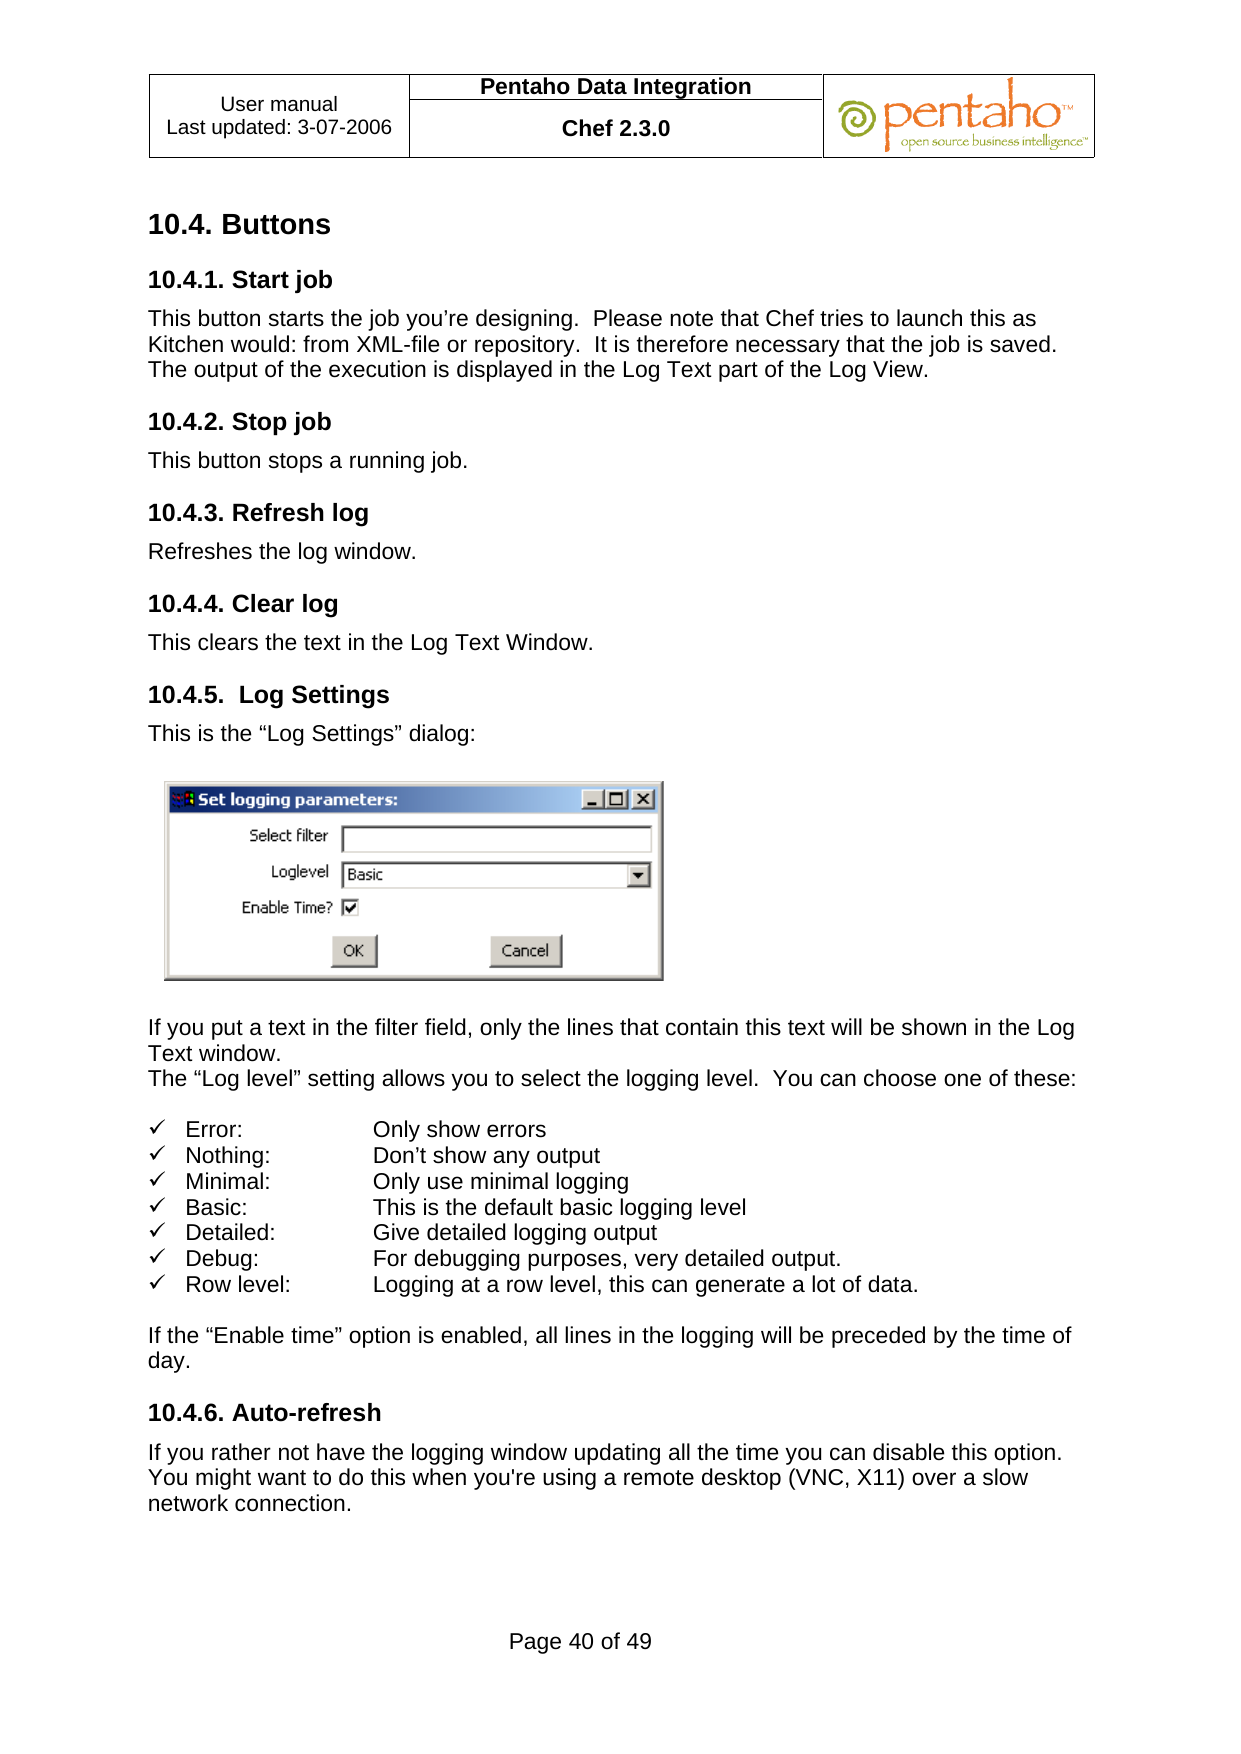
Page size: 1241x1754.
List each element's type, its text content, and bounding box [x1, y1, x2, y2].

text This clears the text in the Log Text Window. [148, 630, 1092, 656]
list Error: Only show errors [148, 1117, 1092, 1143]
list Minimal: Only use minimal logging [148, 1168, 1092, 1194]
subtitle Refresh log [148, 498, 1092, 527]
text The “Log level” setting allows you to select the logging level. You can choose one of these: [148, 1066, 1092, 1091]
text If you put a text in the filter field, only the lines that contain this text will be shown in the Log Text window. [148, 1015, 1092, 1066]
list Detailed: Give detailed logging output [148, 1220, 1092, 1246]
text This button starts the job you’re designing. Please note that Chef tries to launch this as Kitchen would: from XML-file or repository. It is therefore necessary that the job is saved. The output of the execution is displayed in the Log Text part of the Log View. [148, 306, 1092, 382]
subtitle Log Settings [148, 681, 1092, 709]
list Basic: This is the default basic logging level [148, 1194, 1092, 1220]
subtitle Start job [148, 265, 1092, 293]
subtitle Clear log [148, 589, 1092, 618]
text Refreshes the log window. [148, 539, 1092, 564]
picture [164, 781, 664, 981]
subtitle Auto-refresh [148, 1399, 1092, 1427]
list Nothing: Don’t show any output [148, 1143, 1092, 1168]
text If the “Enable time” option is enabled, all lines in the logging will be preceded by the time of day. [148, 1323, 1092, 1374]
text This button stops a running job. [148, 448, 1092, 473]
subtitle Buttons [148, 208, 1092, 240]
list Row level: Logging at a row level, this can generate a lot of data. [148, 1271, 1092, 1297]
list Debug: For debugging purposes, very detailed output. [148, 1246, 1092, 1271]
text This is the “Log Settings” dialog: [148, 721, 1092, 747]
subtitle Stop job [148, 407, 1092, 436]
text If you rather not have the logging window updating all the time you can disable this option. You might want to do this when you're using a remote desktop (VNC, X11) over a slow network connection. [148, 1439, 1092, 1516]
